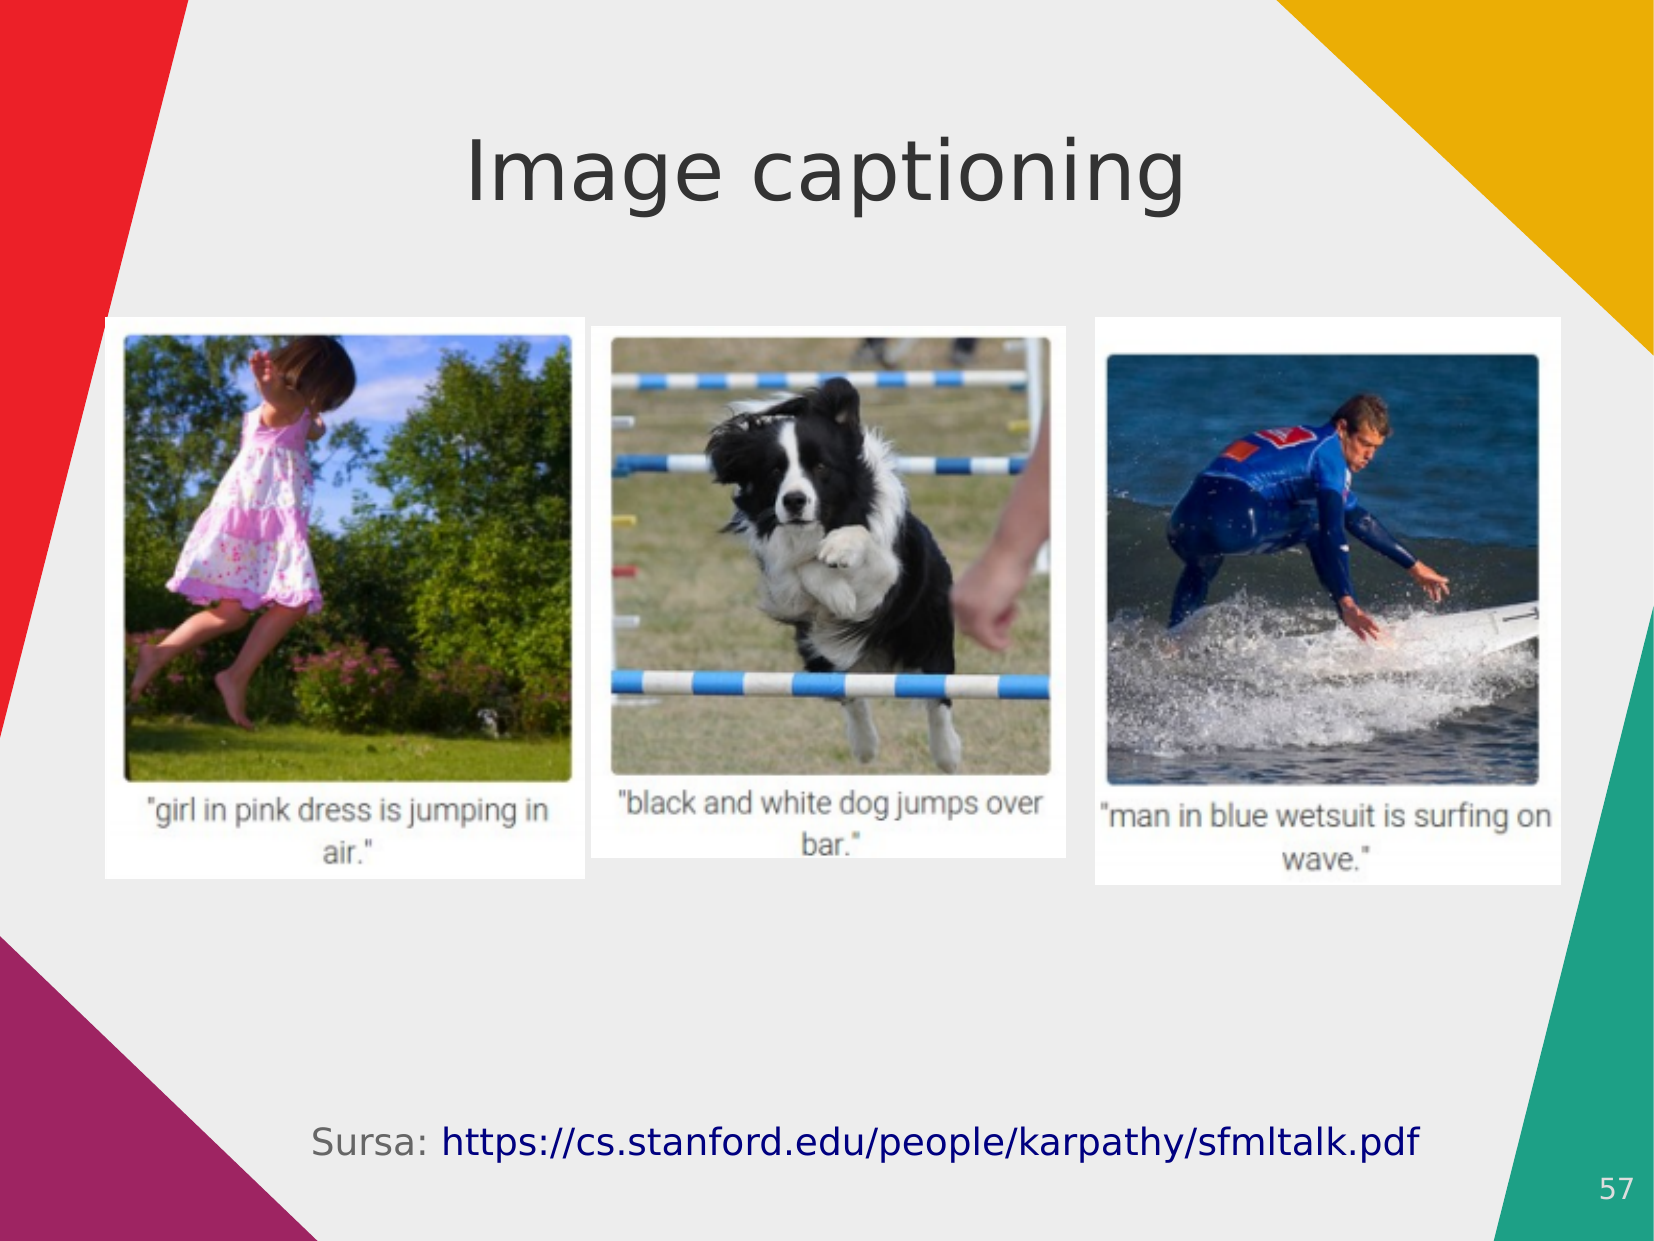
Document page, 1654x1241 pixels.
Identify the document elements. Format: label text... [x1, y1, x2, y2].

picture [1095, 317, 1561, 886]
picture [105, 317, 585, 879]
list Sursa: https://cs.stanford.edu/people/karpathy/sfmltalk.pdf [240, 1120, 1654, 1179]
title Image captioning [114, 73, 1539, 271]
picture [591, 326, 1066, 858]
